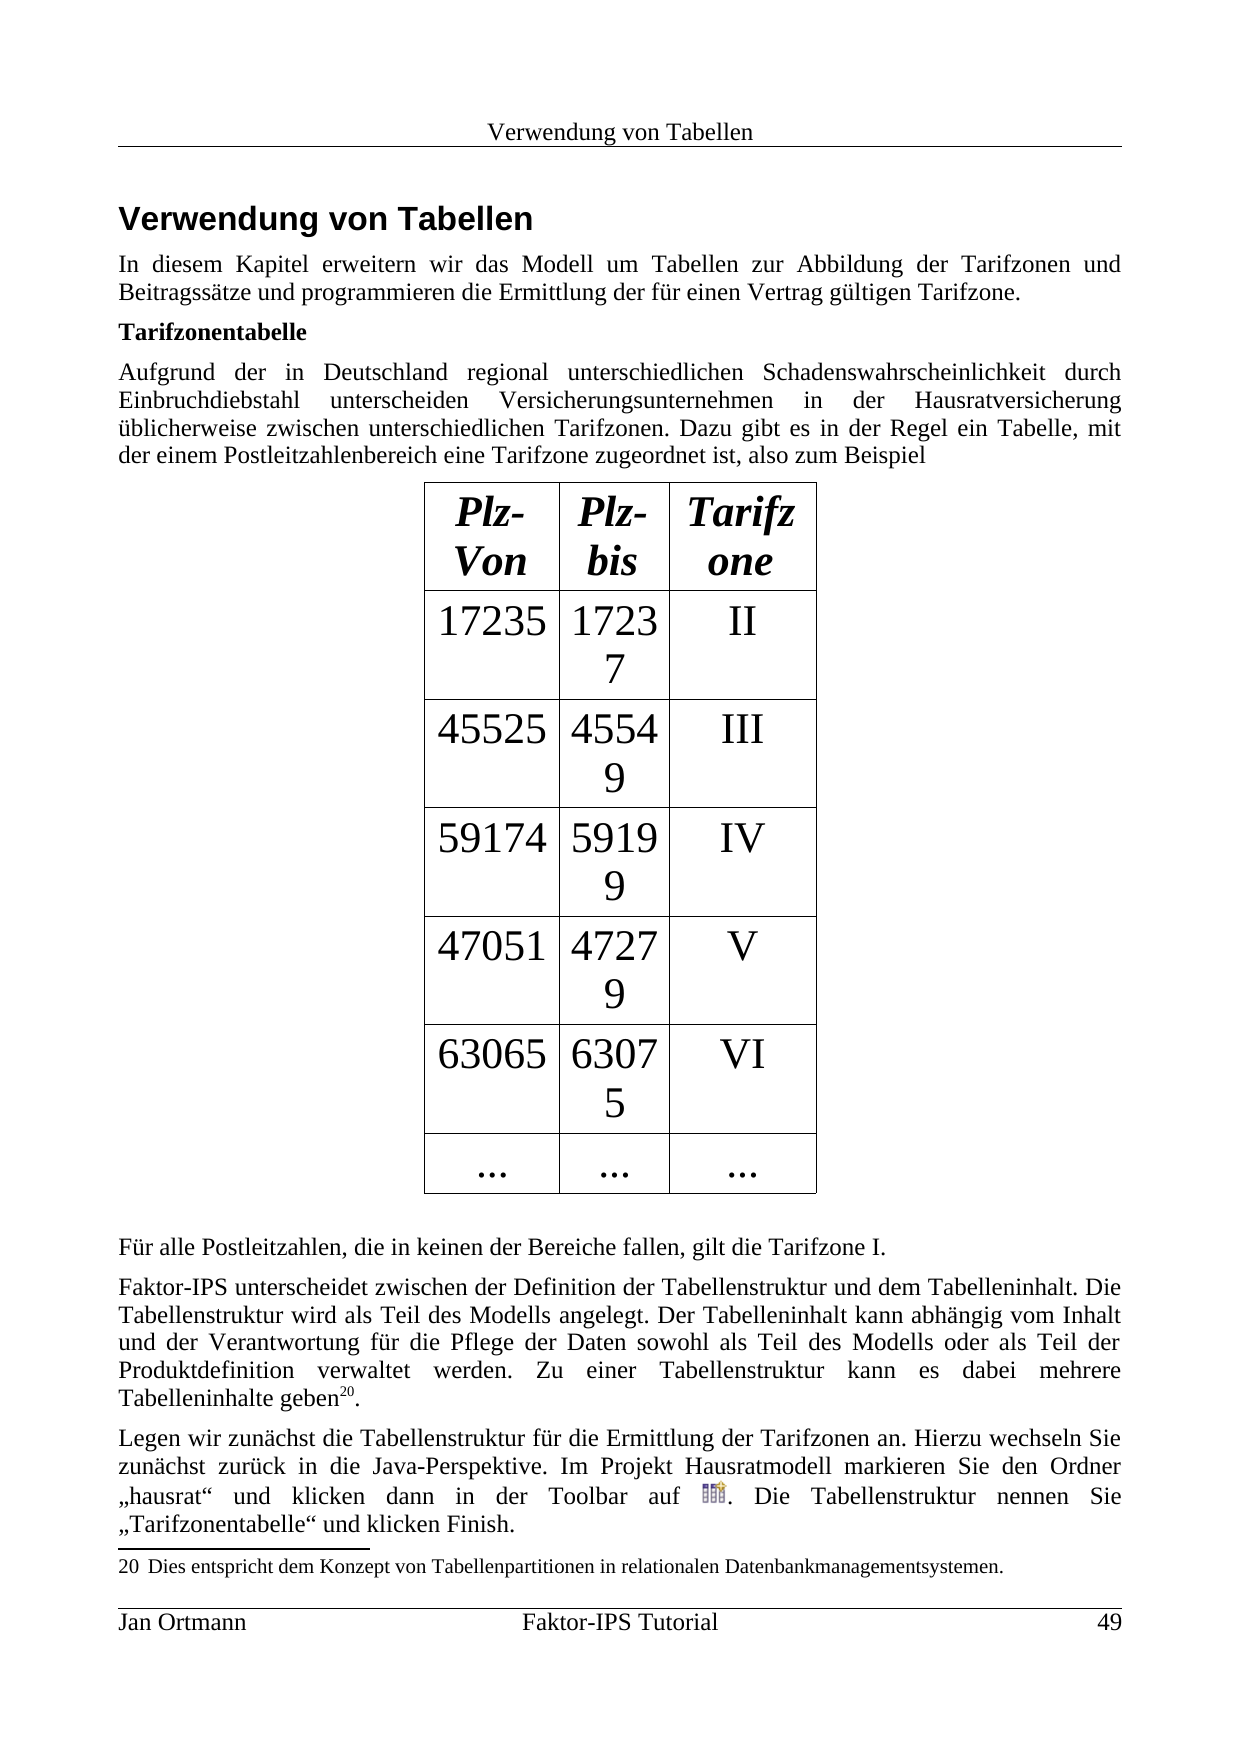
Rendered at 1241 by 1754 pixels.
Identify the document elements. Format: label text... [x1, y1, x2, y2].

subtitle Verwendung von Tabellen [118, 200, 1122, 238]
table_cell 63075 [560, 1025, 669, 1132]
text Tarifzonentabelle [118, 318, 1122, 346]
table_cell VI [670, 1025, 816, 1132]
picture [701, 1479, 727, 1505]
text Legen wir zunächst die Tabellenstruktur für die Ermittlung der Tarifzonen an. Hierzu wechseln Sie zunächst zurück in die Java-Perspektive. Im Projekt Hausratmodell markieren Sie den Ordner „hausrat“ und klicken dann in der Toolbar auf . Die Tabellenstruktur nennen Sie „Tarifzonentabelle“ und klicken Finish. [118, 1424, 1122, 1538]
table_cell II [670, 591, 816, 699]
text Dies entspricht dem Konzept von Tabellenpartitionen in relationalen Datenbankmanagementsystemen. [118, 1555, 1122, 1578]
text Faktor-IPS unterscheidet zwischen der Definition der Tabellenstruktur und dem Tabelleninhalt. Die Tabellenstruktur wird als Teil des Modells angelegt. Der Tabelleninhalt kann abhängig vom Inhalt und der Verantwortung für die Pflege der Daten sowohl als Teil des Modells oder als Teil der Produktdefinition verwaltet werden. Zu einer Tabellenstruktur kann es dabei mehrere Tabelleninhalte geben. [118, 1273, 1122, 1412]
table_cell 47051 [425, 917, 559, 1024]
text Für alle Postleitzahlen, die in keinen der Bereiche fallen, gilt die Tarifzone I. [118, 1233, 1122, 1261]
table_header Plz-bis [560, 483, 669, 590]
text In diesem Kapitel erweitern wir das Modell um Tabellen zur Abbildung der Tarifzonen und Beitragssätze und programmieren die Ermittlung der für einen Vertrag gültigen Tarifzone. [118, 250, 1122, 306]
table_cell ... [425, 1134, 559, 1192]
table_cell 47279 [560, 917, 669, 1024]
table_cell ... [560, 1134, 669, 1192]
table_cell V [670, 917, 816, 1024]
table_cell 63065 [425, 1025, 559, 1132]
table_cell ... [670, 1134, 816, 1192]
table_cell III [670, 700, 816, 807]
text Aufgrund der in Deutschland regional unterschiedlichen Schadenswahrscheinlichkeit durch Einbruchdiebstahl unterscheiden Versicherungsunternehmen in der Hausratversicherung üblicherweise zwischen unterschiedlichen Tarifzonen. Dazu gibt es in der Regel ein Tabelle, mit der einem Postleitzahlenbereich eine Tarifzone zugeordnet ist, also zum Beispiel [118, 358, 1122, 469]
table_header Tarifzone [670, 483, 816, 590]
table_cell 17235 [425, 591, 559, 699]
table_cell 17237 [560, 591, 669, 699]
table_cell 59174 [425, 808, 559, 916]
table_cell 59199 [560, 808, 669, 916]
table_header Plz-Von [425, 483, 559, 590]
table_cell IV [670, 808, 816, 916]
table_cell 45549 [560, 700, 669, 807]
table_cell 45525 [425, 700, 559, 807]
